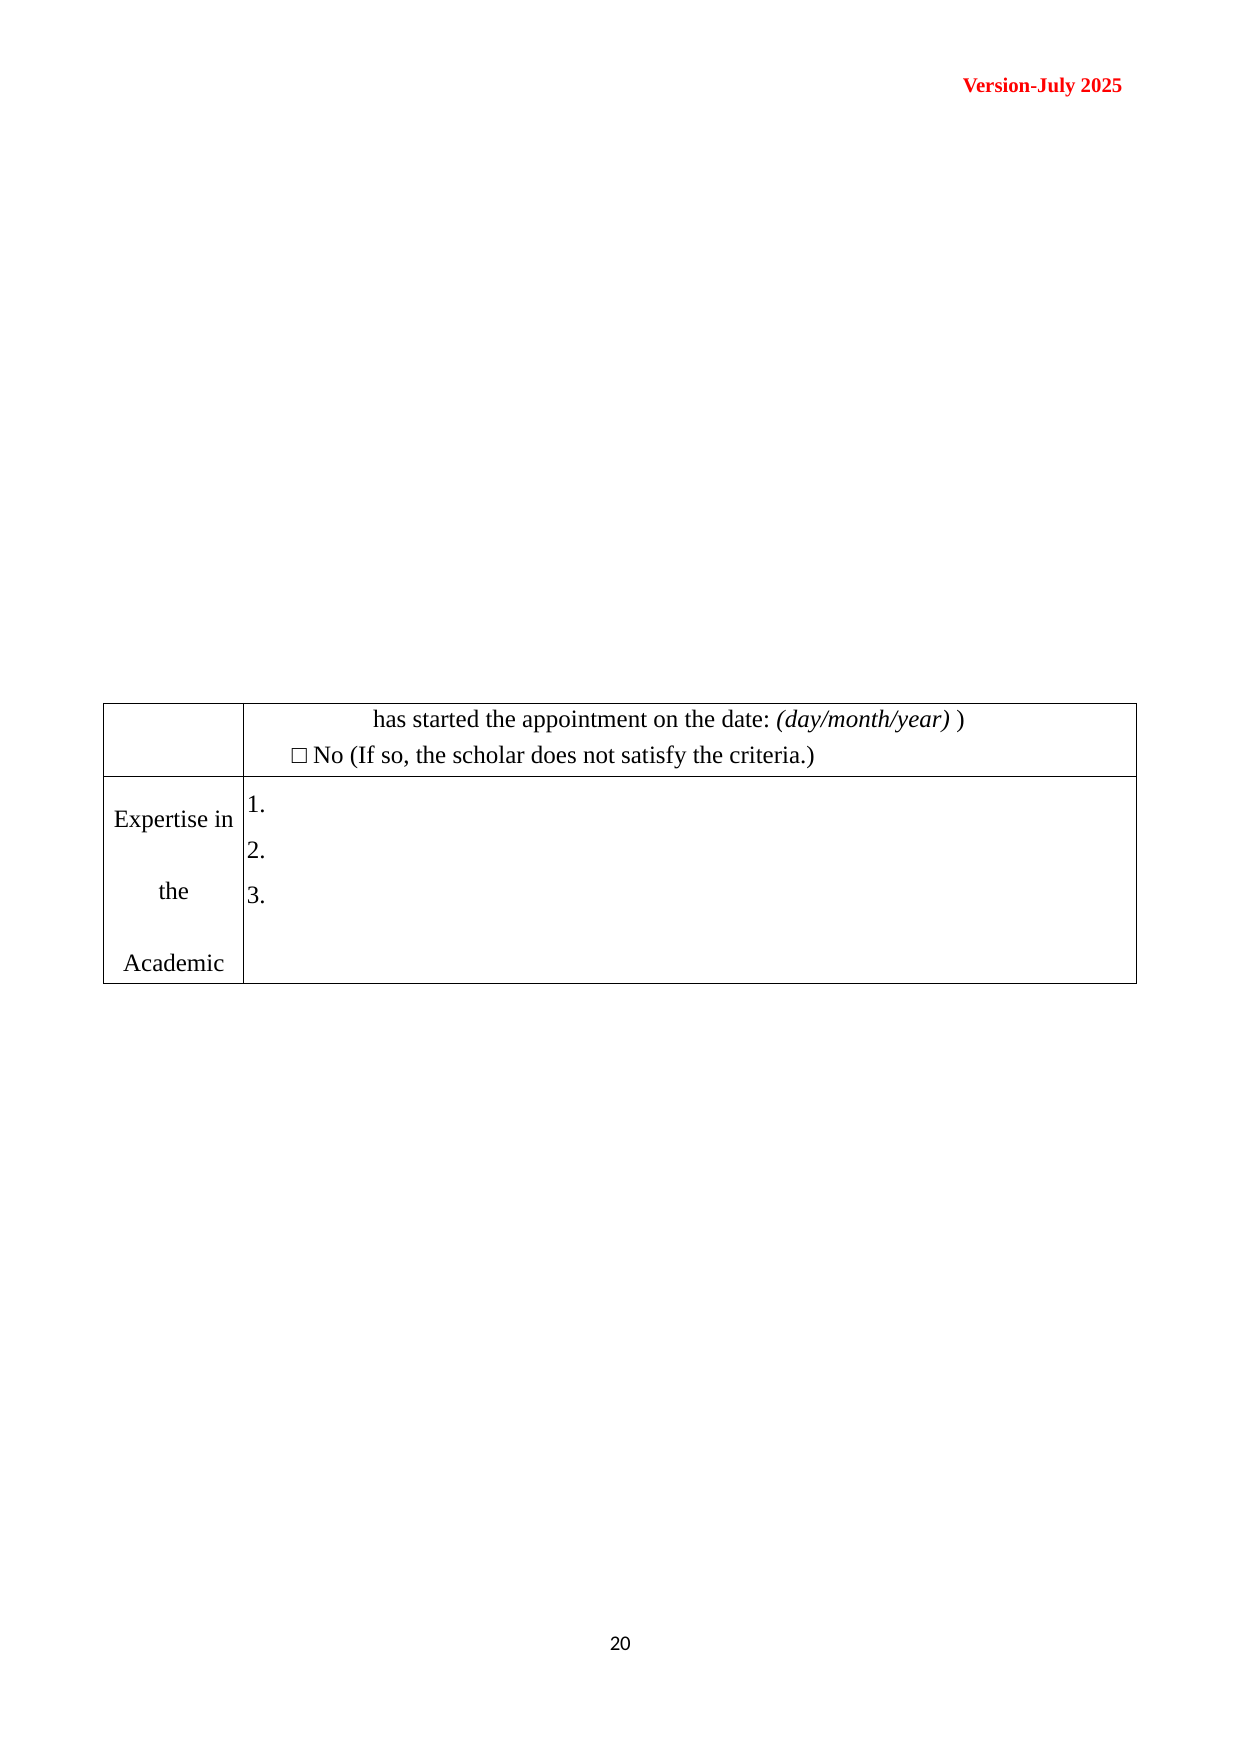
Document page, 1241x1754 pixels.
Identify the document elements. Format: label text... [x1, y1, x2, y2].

table_cell 1. 2. 3. [244, 777, 1136, 983]
table_cell has started the appointment on the date: (day/month/year) ) □ No (If so, the scholar does not satisfy the criteria.) [244, 704, 1136, 776]
table_cell Expertise in the Academic [104, 777, 243, 983]
table_cell [104, 704, 243, 776]
